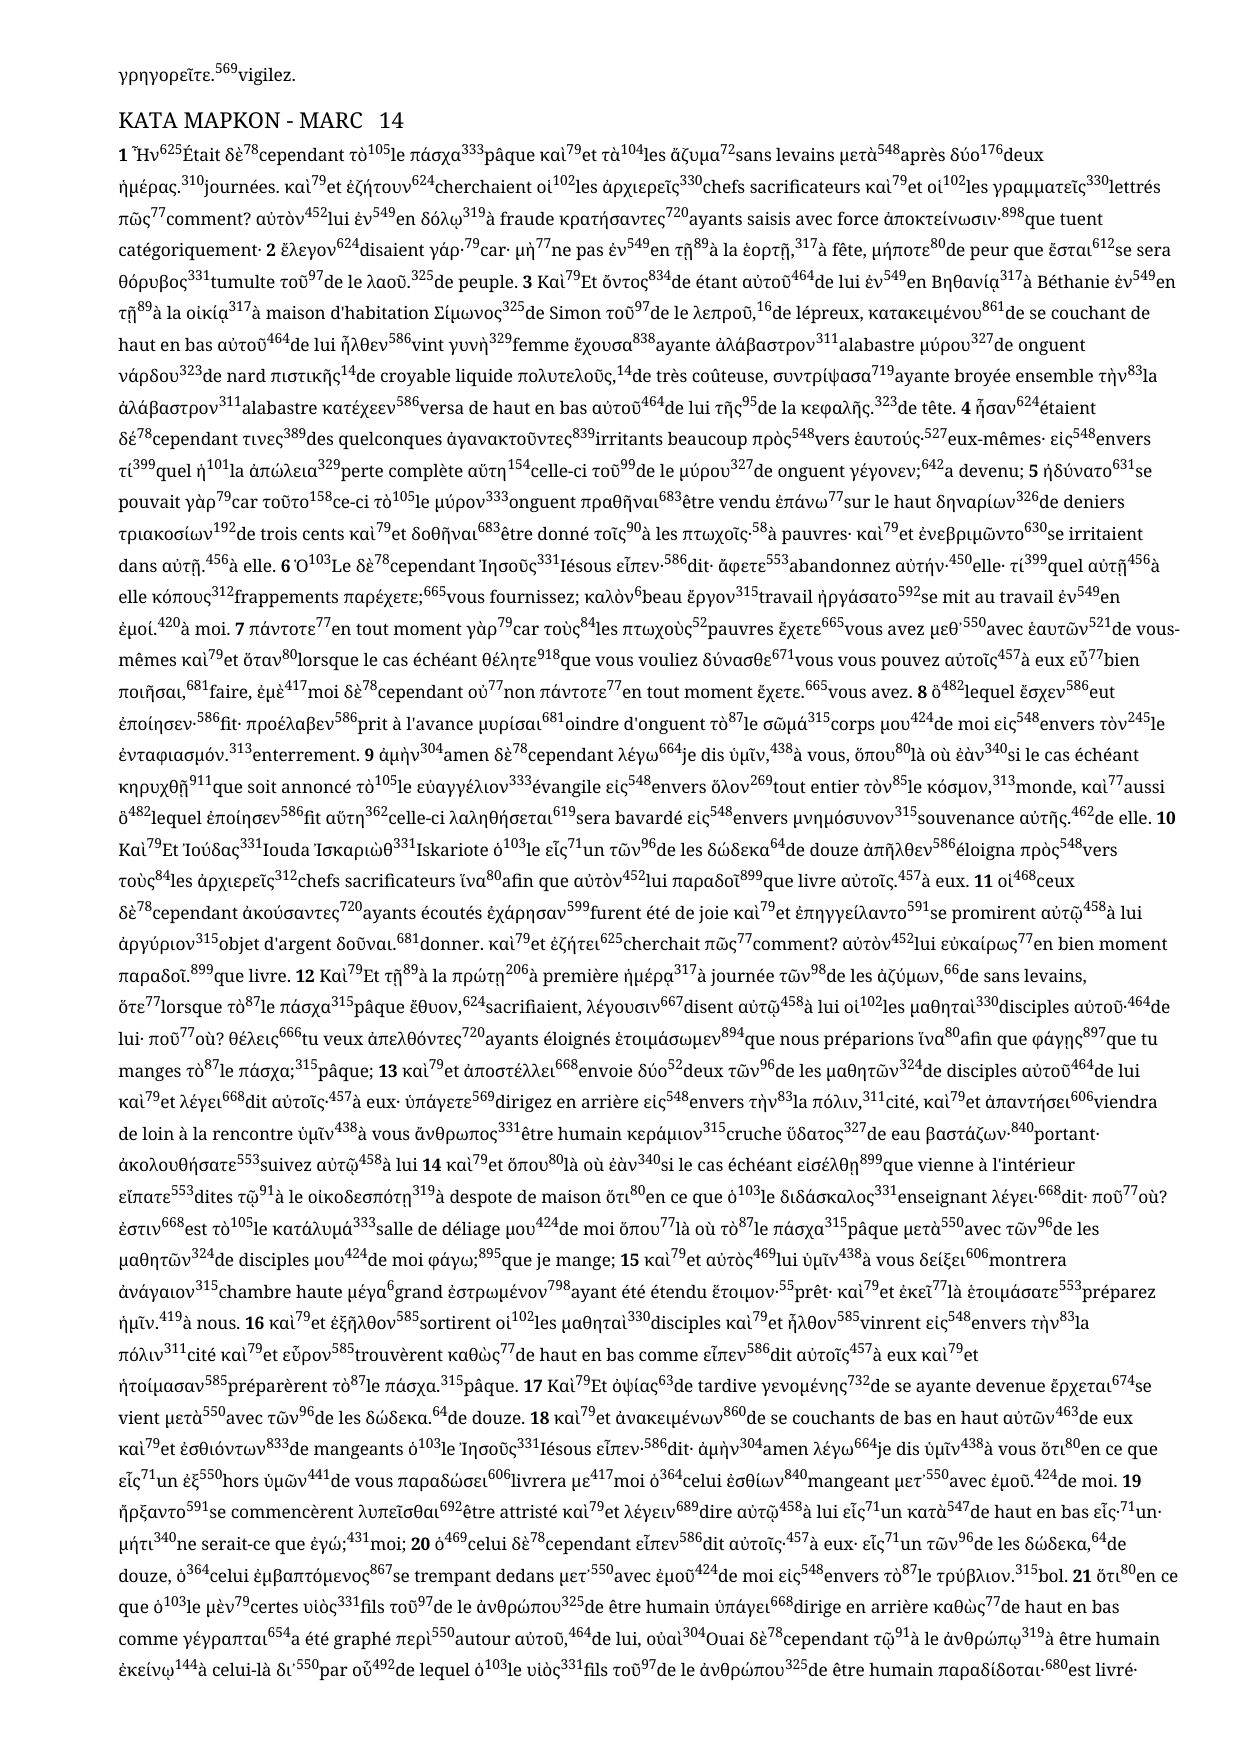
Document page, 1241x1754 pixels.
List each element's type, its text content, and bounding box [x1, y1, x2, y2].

text ΚΑΤΑ ΜΑΡΚΟΝ - MARC 14 [118, 105, 1181, 135]
text 1 Ἦν625Était δὲ78cependant τὸ105le πάσχα333pâque καὶ79et τὰ104les ἄζυμα72sans levains μετὰ548après δύο176deux ἡμέρας.310journées. καὶ79et ἐζήτουν624cherchaient οἱ102les ἀρχιερεῖς330chefs sacrificateurs καὶ79et οἱ102les γραμματεῖς330lettrés πῶς77comment? αὐτὸν452lui ἐν549en δόλῳ319à fraude κρατήσαντες720ayants saisis avec force ἀποκτείνωσιν·898que tuent catégoriquement· 2 ἔλεγον624disaient γάρ·79car· μὴ77ne pas ἐν549en τῇ89à la ἑορτῇ,317à fête, μήποτε80de peur que ἔσται612se sera θόρυβος331tumulte τοῦ97de le λαοῦ.325de peuple. 3 Καὶ79Et ὄντος834de étant αὐτοῦ464de lui ἐν549en Βηθανίᾳ317à Béthanie ἐν549en τῇ89à la οἰκίᾳ317à maison d'habitation Σίμωνος325de Simon τοῦ97de le λεπροῦ,16de lépreux, κατακειμένου861de se couchant de haut en bas αὐτοῦ464de lui ἦλθεν586vint γυνὴ329femme ἔχουσα838ayante ἀλάβαστρον311alabastre μύρου327de onguent νάρδου323de nard πιστικῆς14de croyable liquide πολυτελοῦς,14de très coûteuse, συντρίψασα719ayante broyée ensemble τὴν83la ἀλάβαστρον311alabastre κατέχεεν586versa de haut en bas αὐτοῦ464de lui τῆς95de la κεφαλῆς.323de tête. 4 ἦσαν624étaient δέ78cependant τινες389des quelconques ἀγανακτοῦντες839irritants beaucoup πρὸς548vers ἑαυτούς·527eux-mêmes· εἰς548envers τί399quel ἡ101la ἀπώλεια329perte complète αὕτη154celle-ci τοῦ99de le μύρου327de onguent γέγονεν;642a devenu; 5 ἠδύνατο631se pouvait γὰρ79car τοῦτο158ce-ci τὸ105le μύρον333onguent πραθῆναι683être vendu ἐπάνω77sur le haut δηναρίων326de deniers τριακοσίων192de trois cents καὶ79et δοθῆναι683être donné τοῖς90à les πτωχοῖς·58à pauvres· καὶ79et ἐνεβριμῶντο630se irritaient dans αὐτῇ.456à elle. 6 Ὁ103Le δὲ78cependant Ἰησοῦς331Iésous εἶπεν·586dit· ἄφετε553abandonnez αὐτήν·450elle· τί399quel αὐτῇ456à elle κόπους312frappements παρέχετε;665vous fournissez; καλὸν6beau ἔργον315travail ἠργάσατο592se mit au travail ἐν549en ἐμοί.420à moi. 7 πάντοτε77en tout moment γὰρ79car τοὺς84les πτωχοὺς52pauvres ἔχετε665vous avez μεθ᾽550avec ἑαυτῶν521de vous-mêmes καὶ79et ὅταν80lorsque le cas échéant θέλητε918que vous vouliez δύνασθε671vous vous pouvez αὐτοῖς457à eux εὖ77bien ποιῆσαι,681faire, ἐμὲ417moi δὲ78cependant οὐ77non πάντοτε77en tout moment ἔχετε.665vous avez. 8 ὃ482lequel ἔσχεν586eut ἐποίησεν·586fit· προέλαβεν586prit à l'avance μυρίσαι681oindre d'onguent τὸ87le σῶμά315corps μου424de moi εἰς548envers τὸν245le ἐνταφιασμόν.313enterrement. 9 ἀμὴν304amen δὲ78cependant λέγω664je dis ὑμῖν,438à vous, ὅπου80là où ἐὰν340si le cas échéant κηρυχθῇ911que soit annoncé τὸ105le εὐαγγέλιον333évangile εἰς548envers ὅλον269tout entier τὸν85le κόσμον,313monde, καὶ77aussi ὃ482lequel ἐποίησεν586fit αὕτη362celle-ci λαληθήσεται619sera bavardé εἰς548envers μνημόσυνον315souvenance αὐτῆς.462de elle. 10 Καὶ79Et Ἰούδας331Iouda Ἰσκαριὼθ331Iskariote ὁ103le εἷς71un τῶν96de les δώδεκα64de douze ἀπῆλθεν586éloigna πρὸς548vers τοὺς84les ἀρχιερεῖς312chefs sacrificateurs ἵνα80afin que αὐτὸν452lui παραδοῖ899que livre αὐτοῖς.457à eux. 11 οἱ468ceux δὲ78cependant ἀκούσαντες720ayants écoutés ἐχάρησαν599furent été de joie καὶ79et ἐπηγγείλαντο591se promirent αὐτῷ458à lui ἀργύριον315objet d'argent δοῦναι.681donner. καὶ79et ἐζήτει625cherchait πῶς77comment? αὐτὸν452lui εὐκαίρως77en bien moment παραδοῖ.899que livre. 12 Καὶ79Et τῇ89à la πρώτῃ206à première ἡμέρᾳ317à journée τῶν98de les ἀζύμων,66de sans levains, ὅτε77lorsque τὸ87le πάσχα315pâque ἔθυον,624sacrifiaient, λέγουσιν667disent αὐτῷ458à lui οἱ102les μαθηταὶ330disciples αὐτοῦ·464de lui· ποῦ77où? θέλεις666tu veux ἀπελθόντες720ayants éloignés ἑτοιμάσωμεν894que nous préparions ἵνα80afin que φάγῃς897que tu manges τὸ87le πάσχα;315pâque; 13 καὶ79et ἀποστέλλει668envoie δύο52deux τῶν96de les μαθητῶν324de disciples αὐτοῦ464de lui καὶ79et λέγει668dit αὐτοῖς·457à eux· ὑπάγετε569dirigez en arrière εἰς548envers τὴν83la πόλιν,311cité, καὶ79et ἀπαντήσει606viendra de loin à la rencontre ὑμῖν438à vous ἄνθρωπος331être humain κεράμιον315cruche ὕδατος327de eau βαστάζων·840portant· ἀκολουθήσατε553suivez αὐτῷ458à lui 14 καὶ79et ὅπου80là où ἐὰν340si le cas échéant εἰσέλθῃ899que vienne à l'intérieur εἴπατε553dites τῷ91à le οἰκοδεσπότῃ319à despote de maison ὅτι80en ce que ὁ103le διδάσκαλος331enseignant λέγει·668dit· ποῦ77où? ἐστιν668est τὸ105le κατάλυμά333salle de déliage μου424de moi ὅπου77là où τὸ87le πάσχα315pâque μετὰ550avec τῶν96de les μαθητῶν324de disciples μου424de moi φάγω;895que je mange; 15 καὶ79et αὐτὸς469lui ὑμῖν438à vous δείξει606montrera ἀνάγαιον315chambre haute μέγα6grand ἐστρωμένον798ayant été étendu ἕτοιμον·55prêt· καὶ79et ἐκεῖ77là ἑτοιμάσατε553préparez ἡμῖν.419à nous. 16 καὶ79et ἐξῆλθον585sortirent οἱ102les μαθηταὶ330disciples καὶ79et ἦλθον585vinrent εἰς548envers τὴν83la πόλιν311cité καὶ79et εὗρον585trouvèrent καθὼς77de haut en bas comme εἶπεν586dit αὐτοῖς457à eux καὶ79et ἡτοίμασαν585préparèrent τὸ87le πάσχα.315pâque. 17 Καὶ79Et ὀψίας63de tardive γενομένης732de se ayante devenue ἔρχεται674se vient μετὰ550avec τῶν96de les δώδεκα.64de douze. 18 καὶ79et ἀνακειμένων860de se couchants de bas en haut αὐτῶν463de eux καὶ79et ἐσθιόντων833de mangeants ὁ103le Ἰησοῦς331Iésous εἶπεν·586dit· ἀμὴν304amen λέγω664je dis ὑμῖν438à vous ὅτι80en ce que εἷς71un ἐξ550hors ὑμῶν441de vous παραδώσει606livrera με417moi ὁ364celui ἐσθίων840mangeant μετ᾽550avec ἐμοῦ.424de moi. 19 ἤρξαντο591se commencèrent λυπεῖσθαι692être attristé καὶ79et λέγειν689dire αὐτῷ458à lui εἷς71un κατὰ547de haut en bas εἷς·71un· μήτι340ne serait-ce que ἐγώ;431moi; 20 ὁ469celui δὲ78cependant εἶπεν586dit αὐτοῖς·457à eux· εἷς71un τῶν96de les δώδεκα,64de douze, ὁ364celui ἐμβαπτόμενος867se trempant dedans μετ᾽550avec ἐμοῦ424de moi εἰς548envers τὸ87le τρύβλιον.315bol. 21 ὅτι80en ce que ὁ103le μὲν79certes υἱὸς331fils τοῦ97de le ἀνθρώπου325de être humain ὑπάγει668dirige en arrière καθὼς77de haut en bas comme γέγραπται654a été graphé περὶ550autour αὐτοῦ,464de lui, οὐαὶ304Ouai δὲ78cependant τῷ91à le ἀνθρώπῳ319à être humain ἐκείνῳ144à celui-là δι᾽550par οὗ492de lequel ὁ103le υἱὸς331fils τοῦ97de le ἀνθρώπου325de être humain παραδίδοται·680est livré· καλὸν49beau ἦν625était αὐτῷ458à lui εἰ80si οὐκ77non ἐγεννήθη600fut engendré ὁ103le ἄνθρωπος331être humain ἐκεῖνος.156celui-là. 22 Καὶ79Et ἐσθιόντων833de mangeants αὐτῶν463de eux λαβὼν721ayant pris ἄρτον313pain εὐλογήσας721ayant élogié ἔκλασεν586cassa καὶ79et ἔδωκεν586donna αὐτοῖς457à eux καὶ79et εἶπεν·586dit· λάβετε,553prenez, τοῦτό366ce-ci ἐστιν668est τὸ105le σῶμά333corps μου.424de moi. 23 καὶ79et λαβὼν721ayant pris ποτήριον315récipient à boire εὐχαριστήσας721ayant rendu grâce ἔδωκεν586donna αὐτοῖς,457à eux, καὶ79et ἔπιον585burent ἐξ550hors αὐτοῦ466de lui πάντες.389tous. 24 καὶ79et εἶπεν586dit αὐτοῖς·457à eux· τοῦτό366ce-ci ἐστιν668est τὸ105le αἷμά333sang μου424de moi τῆς95de la διαθήκης323de disposition τὸ366ce ἐκχυννόμενον893étant déversé ὑπὲρ550au-dessus πολλῶν.383de nombreux. 25 ἀμὴν304amen λέγω664je dis ὑμῖν438à vous ὅτι80en ce que οὐκέτι77non plus οὐ77non μὴ77ne pas πίω895que je boive ἐκ550hors τοῦ99de le γενήματος327de progéniture τῆς95de la ἀμπέλου323de vigne ἕως552jusqu'à ce que τῆς95de la ἡμέρας323de journée ἐκείνης148de celle-là ὅταν77lorsque le cas échéant αὐτὸ454lui πίνω917que je boive καινὸν55nouveau ἐν549en τῇ89à la βασιλείᾳ317à royauté τοῦ97de le θεοῦ.325de Dieu. 26 Καὶ79Et ὑμνήσαντες720ayants chantés hymne ἐξῆλθον585sortirent εἰς548envers τὸ87le ὄρος315montagne τῶν94de les ἐλαιῶν.322de oliviers. 27 καὶ79et λέγει668dit αὐτοῖς457à eux ὁ103le Ἰησοῦς331Iésous ὅτι80en ce que πάντες389tous σκανδαλισθήσεσθε,616vous serez scandalisé, ὅτι80en ce que γέγραπται·654a été graphé· πατάξω602je percuterai τὸν85le ποιμένα,313berger, καὶ79et τὰ104les πρόβατα332brebis διασκορπισθήσονται.618seront dispersé au travers. 28 ἀλλὰ79mais μετὰ548après τὸ348ce ἐγερθῆναί683être éveillé με417moi προάξω602je mènerai devant ὑμᾶς436vous εἰς548envers τὴν83la Γαλιλαίαν.311Galilée. 29 ὁ103le δὲ78cependant Πέτρος331Pierre ἔφη625déclarait αὐτῷ·458à lui· εἰ80si καὶ77aussi πάντες389tous σκανδαλισθήσονται,618seront scandalisé, ἀλλ᾽79mais οὐκ77non ἐγώ.431moi. 30 καὶ79et λέγει668dit αὐτῷ458à lui ὁ103le Ἰησοῦς·331Iésous· ἀμὴν304amen λέγω664je dis σοι439à toi ὅτι80en ce que σὺ448toi σήμερον77aujourd'hui ταύτῃ142à celle-ci τῇ89à la νυκτὶ317à nuit πρὶν80avant ἢ340ou δὶς77doublement ἀλέκτορα313coq φωνῆσαι681sonner de voix τρίς77trois fois με417moi ἀπαρνήσῃ.610tu te nieras au loin. 31 ὁ469celui δὲ78cependant ἐκπερισσῶς77surabondamment à l'excès ἐλάλει·625bavardait· ἐὰν80si le cas échéant δέῃ921que attache de lien με417moi συναποθανεῖν681mourir loin avec σοι,439à toi, οὐ77non μή77ne pas σε437toi ἀπαρνήσομαι.608je me nierai au loin. ὡσαύτως77de même δὲ78cependant καὶ77aussi πάντες389tous ἔλεγον.624disaient. 32 Καὶ79Et ἔρχονται673se viennent εἰς548envers χωρίον315emplacement οὗ494de lequel τὸ105le ὄνομα333nom Γεθσημανὶ333Gethsémani καὶ79et λέγει668dit τοῖς90à les μαθηταῖς318à disciples αὐτοῦ·464de lui· καθίσατε553asseyez ὧδε77ici ἕως80jusqu'à ce que προσεύξωμαι.901que je me prie. 33 καὶ79et παραλαμβάνει668prend à côté τὸν85le Πέτρον313Pierre καὶ79et [τὸν]85[le] Ἰάκωβον313Iakobos καὶ79et [τὸν]85[le] Ἰωάννην313Ioannes μετ᾽550avec αὐτοῦ464de lui καὶ79et ἤρξατο592se commença ἐκθαμβεῖσθαι692être stupéfié καὶ79et ἀδημονεῖν689être troublé 34 καὶ79et λέγει668dit αὐτοῖς·457à eux· περίλυπός45triste autour ἐστιν668est ἡ101la ψυχή329âme μου424de moi ἕως552jusqu'à ce que θανάτου·325de trépas· μείνατε553restez ὧδε77ici καὶ79et γρηγορεῖτε.569vigilez. 35 καὶ79et προελθὼν721ayant venu devant μικρὸν55petit ἔπιπτεν625tombait ἐπὶ550sur τῆς95de la γῆς323de terre καὶ79et προσηύχετο631se priait ἵνα80afin que εἰ80si δυνατόν49puissant ἐστιν668est παρέλθῃ899que passe à côté ἀπ᾽550au loin αὐτοῦ464de lui ἡ101la ὥρα,329heure, 36 καὶ79et ἔλεγεν·625disait· αββα304Abba ὁ109le πατήρ,337père, πάντα391tous δυνατά48puissants σοι·439à toi· παρένεγκε554porte à côté τὸ87le ποτήριον315récipient à boire τοῦτο140ce-ci ἀπ᾽550au loin ἐμοῦ·424de moi· ἀλλ᾽79mais οὐ77non τί399quel ἐγὼ431moi θέλω664je veux ἀλλὰ79mais τί399quel σύ.448toi. 37 καὶ79et ἔρχεται674se vient καὶ79et εὑρίσκει668trouve αὐτοὺς451eux καθεύδοντας,821dormants de haut en bas, καὶ79et λέγει668dit τῷ91à le Πέτρῳ·319à Pierre· Σίμων,337Simon, καθεύδεις;666tu dors de haut en bas; οὐκ77non ἴσχυσας584tu eus la ténacité μίαν177une ὥραν311heure γρηγορῆσαι;681vigiler; 38 γρηγορεῖτε569vigilez καὶ79et προσεύχεσθε,573que vous vous priez, ἵνα80afin que μὴ77ne pas ἔλθητε896que vous veniez εἰς548envers πειρασμόν·313tentation· τὸ105le μὲν79certes πνεῦμα333souffle πρόθυμον49de promptitude fureur ἡ101la δὲ78cependant σὰρξ329chair ἀσθενής.45infirme. 39 Καὶ79Et πάλιν77de nouveau ἀπελθὼν721ayant éloigné προσηύξατο592se pria τὸν85le αὐτὸν138même λόγον313discours εἰπών.721ayant dit. 40 καὶ79et πάλιν77de nouveau ἐλθὼν721ayant venu εὗρεν586trouva αὐτοὺς451eux καθεύδοντας,821dormants de haut en bas, ἦσαν624étaient γὰρ79car αὐτῶν463de eux οἱ102les ὀφθαλμοὶ330yeux καταβαρυνόμενοι,890étants alourdis de haut en bas, καὶ79et οὐκ77non ᾔδεισαν658avaient su τί399quel ἀποκριθῶσιν910que soient répondu αὐτῷ.458à lui. 41 Καὶ79Et ἔρχεται674se vient τὸ87le τρίτον55troisième καὶ79et λέγει668dit αὐτοῖς·457à eux· καθεύδετε665vous dormez de haut en bas τὸ87le λοιπὸν375restant καὶ79et ἀναπαύεσθε·671vous vous pausez de bas en haut· ἀπέχει·668tient au loin· ἦλθεν586vint ἡ101la ὥρα,329heure, ἰδοὺ306voici παραδίδοται680est livré ὁ103le υἱὸς331fils τοῦ97de le ἀνθρώπου325de être humain εἰς548envers τὰς82les χεῖρας310mains τῶν96de les ἁμαρτωλῶν.64de fauteurs. 42 ἐγείρεσθε577soyez éveillés ἄγωμεν·916que nous conduisions· ἰδοὺ306voici ὁ364celui παραδιδούς840livrant με417moi ἤγγικεν.642a approché. 43 Καὶ79Et εὐθὺς77directement ἔτι77encore αὐτοῦ464de lui λαλοῦντος834de bavardant παραγίνεται674se devient à côté Ἰούδας331Iouda εἷς71un τῶν96de les δώδεκα64de douze καὶ79et μετ᾽550avec αὐτοῦ464de lui ὄχλος331foule μετὰ550avec μαχαιρῶν322de machettes καὶ79et ξύλων326de bois παρὰ550à côté τῶν96de les ἀρχιερέων324de chefs sacrificateurs καὶ79et τῶν96de les γραμματέων324de lettrés καὶ79et τῶν96de les πρεσβυτέρων.64de plus anciens. 44 δεδώκει659avait donné δὲ78cependant ὁ364celui παραδιδοὺς840livrant αὐτὸν452lui σύσσημον315signe commun αὐτοῖς457à eux λέγων·840disant· ὃν480lequel ἂν340le cas échéant φιλήσω895que j'affectionne αὐτός469lui ἐστιν,668est, κρατήσατε553saisissez avec force αὐτὸν452lui καὶ79et ἀπάγετε569conduisez au loin ἀσφαλῶς.77en sécurité. 45 καὶ79et ἐλθὼν721ayant venu εὐθὺς77directement προσελθὼν721ayant venu vers αὐτῷ458à lui λέγει·668dit· ῥαββί,337rabbi, καὶ79et κατεφίλησεν586affectionna de haut en bas αὐτόν·452lui· 46 οἱ468ceux δὲ78cependant ἐπέβαλον585surjetèrent τὰς82les χεῖρας310mains αὐτῷ458à lui καὶ79et ἐκράτησαν585saisirent avec force αὐτόν.452lui. 47 εἷς71un δέ78cependant [τις]287[un quelconque] τῶν357de ceux παρεστηκότων777de ayants dressés à côté σπασάμενος740se ayant dégainé τὴν83la μάχαιραν311machette ἔπαισεν586frappa τὸν85le δοῦλον313mâle esclave τοῦ97de le ἀρχιερέως325de chef sacrificateur καὶ79et ἀφεῖλεν586saisit au loin αὐτοῦ464de lui τὸ87le ὠτάριον.315bout d'oreille. 48 Καὶ79Et ἀποκριθεὶς760ayant été répondu ὁ103le Ἰησοῦς331Iésous εἶπεν586dit αὐτοῖς·457à eux· ὡς80comme ἐπὶ548sur λῃστὴν313pilleur ἐξήλθατε583vous sortîtes μετὰ550avec μαχαιρῶν322de machettes καὶ79et ξύλων326de bois συλλαβεῖν681prendre ensemble με;417moi; 49 καθ᾽548selon ἡμέραν311journée ἤμην627je m'étais πρὸς548vers ὑμᾶς436vous ἐν549en τῷ93à le ἱερῷ321à sanctuaire διδάσκων840enseignant καὶ79et οὐκ77non ἐκρατήσατέ583vous saisîtes avec force με·417moi· ἀλλ᾽79mais ἵνα80afin que πληρωθῶσιν910que soient fait plénitude αἱ100les γραφαί.328graphes. 50 Καὶ79Et ἀφέντες720ayants abandonnés αὐτὸν452lui ἔφυγον585fuirent πάντες.389tous. 51 καὶ79et νεανίσκος331adolescent τις287un quelconque συνηκολούθει625suivait ensemble αὐτῷ458à lui περιβεβλημένος813ayant été entouré σινδόνα311sindon ἐπὶ550sur γυμνοῦ,67de nu, καὶ79et κρατοῦσιν667saisissent avec force αὐτόν·452lui· 52 ὁ364celui δὲ78cependant καταλιπὼν721ayant laissé en contrebas τὴν83la σινδόνα311sindon γυμνὸς71nu ἔφυγεν.586fuit. 53 Καὶ79Et ἀπήγαγον585conduisirent au loin τὸν85le Ἰησοῦν313Iésous πρὸς548vers τὸν85le ἀρχιερέα,313chef sacrificateur, καὶ79et συνέρχονται673se viennent ensemble πάντες286tous οἱ102les ἀρχιερεῖς330chefs sacrificateurs καὶ79et οἱ102les πρεσβύτεροι70plus anciens καὶ79et οἱ102les γραμματεῖς.330lettrés. 54 καὶ79et ὁ103le Πέτρος331Pierre ἀπὸ547au loin μακρόθεν77à distance ἠκολούθησεν586suivit αὐτῷ458à lui ἕως551jusqu'à ce que ἔσω77dedans εἰς548envers τὴν83la αὐλὴν311cour τοῦ97de le ἀρχιερέως325de chef sacrificateur καὶ79et ἦν625était συγκαθήμενος867se asseyant ensemble μετὰ550avec τῶν96de les ὑπηρετῶν324de ministres καὶ79et θερμαινόμενος867se chauffant πρὸς548vers τὸ87le φῶς.315lumière. 55 Οἱ102Les δὲ78cependant ἀρχιερεῖς330chefs sacrificateurs καὶ79et ὅλον289tout entier τὸ105le συνέδριον333sanhédrin ἐζήτουν624cherchaient κατὰ550contre τοῦ97de le Ἰησοῦ325de Iésous μαρτυρίαν311déposition de témoignage εἰς548envers τὸ348ce θανατῶσαι681mettre à trépas αὐτόν,452lui, καὶ79et οὐχ77non ηὕρισκον·624trouvaient· 56 πολλοὶ389nombreux γὰρ79car ἐψευδομαρτύρουν624témoignaient faussement κατ᾽550contre αὐτοῦ,464de lui, καὶ79et ἴσαι44égales αἱ100les μαρτυρίαι328dépositions de témoignages οὐκ77non ἦσαν.624étaient. 57 καί79et τινες389des quelconques ἀναστάντες720ayants redressés ἐψευδομαρτύρουν624témoignaient faussement κατ᾽550contre αὐτοῦ464de lui λέγοντες839disants 58 ὅτι80en ce que ἡμεῖς430nous ἠκούσαμεν581nous écoutâmes αὐτοῦ464de lui λέγοντος834de disant ὅτι80en ce que ἐγὼ431moi καταλύσω602je délierai vers le bas τὸν85le ναὸν313temple τοῦτον138celui-ci τὸν85le χειροποίητον4fait de main καὶ79et διὰ550par τριῶν188de trois ἡμερῶν322de journées ἄλλον115autre ἀχειροποίητον53non fait de main οἰκοδομήσω.602j'édifierai en maison. 59 καὶ79et οὐδὲ77non cependant οὕτως77ainsi ἴση45égale ἦν625était ἡ101la μαρτυρία329déposition de témoignage αὐτῶν.463de eux. 60 Καὶ79Et ἀναστὰς721ayant redressé ὁ103le ἀρχιερεὺς331chef sacrificateur εἰς548envers μέσον55au milieu ἐπηρώτησεν586demanda sur τὸν85le Ἰησοῦν313Iésous λέγων·840disant· οὐκ77non ἀποκρίνῃ672tu te réponds οὐδὲν375aucun τί399quel οὗτοί363ceux-ci σου442de toi καταμαρτυροῦσιν;667témoignent contre; 61 ὁ469celui δὲ78cependant ἐσιώπα625silençait καὶ79et οὐκ77non ἀπεκρίνατο592se répondit οὐδέν.375aucun. πάλιν77de nouveau ὁ103le ἀρχιερεὺς331chef sacrificateur ἐπηρώτα625demandait sur αὐτὸν452lui καὶ79et λέγει668dit αὐτῷ·458à lui· σὺ448toi εἶ666tu es ὁ103le χριστὸς331Christ ὁ103le υἱὸς331fils τοῦ97de le εὐλογητοῦ;65de élogié; 62 ὁ103le δὲ78cependant Ἰησοῦς331Iésous εἶπεν·586dit· ἐγώ431moi εἰμι,664je suis, καὶ79et ὄψεσθε609vous vous verrez τὸν85le υἱὸν313fils τοῦ97de le ἀνθρώπου325de être humain ἐκ550hors δεξιῶν66de droits καθήμενον849se étant assis τῆς95de la δυνάμεως323de puissance καὶ79et ἐρχόμενον849se venant μετὰ550avec τῶν94de les νεφελῶν322de nuées τοῦ97de le οὐρανοῦ.325de ciel. 63 ὁ103le δὲ78cependant ἀρχιερεὺς331chef sacrificateur διαρρήξας721ayant fracassé à travers τοὺς84les χιτῶνας312chitons αὐτοῦ464de lui λέγει·668dit· τί399quel ἔτι77encore χρείαν311besoin ἔχομεν663nous avons μαρτύρων;324de témoins; 64 ἠκούσατε583vous écoutâtes τῆς95de la βλασφημίας·323de blasphème· τί399quel ὑμῖν438à vous φαίνεται;674se apparaît en lumière; οἱ363ceux δὲ78cependant πάντες286tous κατέκριναν585condamnèrent αὐτὸν452lui ἔνοχον32tenu au-dedans εἶναι689être θανάτου.325de trépas. 65 Καὶ79Et ἤρξαντό591se commencèrent τινες389des quelconques ἐμπτύειν689cracher envers αὐτῷ458à lui καὶ79et περικαλύπτειν689couvrir autour αὐτοῦ464de lui τὸ87le πρόσωπον315face καὶ79et κολαφίζειν689tabasser αὐτὸν452lui καὶ79et λέγειν689dire αὐτῷ·458à lui· προφήτευσον,554prophétise, καὶ79et οἱ102les ὑπηρέται330ministres ῥαπίσμασιν320à gifles αὐτὸν452lui ἔλαβον.585prirent. 66 Καὶ79Et ὄντος834de étant τοῦ97de le Πέτρου325de Pierre κάτω77vers le bas ἐν549en τῇ89à la αὐλῇ317à cour ἔρχεται674se vient μία69une τῶν94de les παιδισκῶν322de jeunes servantes τοῦ97de le ἀρχιερέως325de chef sacrificateur 67 καὶ79et ἰδοῦσα719ayante vue τὸν85le Πέτρον313Pierre θερμαινόμενον849se chauffant ἐμβλέψασα719ayante entrée regard αὐτῷ458à lui λέγει·668dit· καὶ77aussi σὺ448toi μετὰ550avec τοῦ97de le Ναζαρηνοῦ65de Nazarénien ἦσθα629tu te étais τοῦ97de le Ἰησοῦ.325de Iésous. 68 ὁ469celui δὲ78cependant ἠρνήσατο592se nia λέγων·840disant· οὔτε79ni οἶδα638j'ai su οὔτε79ni ἐπίσταμαι670je m'établis sûrement σὺ448toi τί399quel λέγεις.666tu dis. καὶ79et ἐξῆλθεν586sortit ἔξω77au-dehors εἰς548envers τὸ87le προαύλιον315vestibule [καὶ79[et ἀλέκτωρ331coq ἐφώνησεν].586sonna de voix]. 69 καὶ79et ἡ101la παιδίσκη329jeune servante ἰδοῦσα719ayante vue αὐτὸν452lui ἤρξατο592se commença πάλιν77de nouveau λέγειν689dire τοῖς351à ceux παρεστῶσιν773à ayants dressés à côté ὅτι80en ce que οὗτος469celui-ci ἐξ550hors αὐτῶν463de eux ἐστιν.668est. 70 ὁ469celui δὲ78cependant πάλιν77de nouveau ἠρνεῖτο.631se niait. Καὶ79Et μετὰ548après μικρὸν55petit πάλιν77de nouveau οἱ363ceux παρεστῶτες782ayants dressés à côté ἔλεγον624disaient τῷ91à le Πέτρῳ·319à Pierre· ἀληθῶς77vraiment ἐξ550hors αὐτῶν463de eux εἶ,666tu es, καὶ77aussi γὰρ79car Γαλιλαῖος71Galiléen εἶ.666tu es. 71 ὁ469celui δὲ78cependant ἤρξατο592se commença ἀναθεματίζειν689anathématiser καὶ79et ὀμνύειν689jurer ὅτι80en ce que οὐκ77non οἶδα638j'ai su τὸν85le ἄνθρωπον313être humain τοῦτον138celui-ci ὃν480lequel λέγετε.665vous dites. 72 καὶ79et εὐθὺς77directement ἐκ550hors δευτέρου67de deuxième ἀλέκτωρ331coq ἐφώνησεν.586sonna de voix. Καὶ79Et ἀνεμνήσθη600fut remémoré ὁ103le Πέτρος331Pierre τὸ87le ῥῆμα315oral ὡς80comme εἶπεν586dit αὐτῷ458à lui ὁ103le Ἰησοῦς331Iésous ὅτι80en ce que πρὶν80avant ἀλέκτορα313coq φωνῆσαι681sonner de voix δὶς77doublement τρίς77trois fois με417moi ἀπαρνήσῃ·610tu te nieras au loin· καὶ79et ἐπιβαλὼν721ayant surjeté ἔκλαιεν.625pleurait. [118, 139, 1181, 1682]
